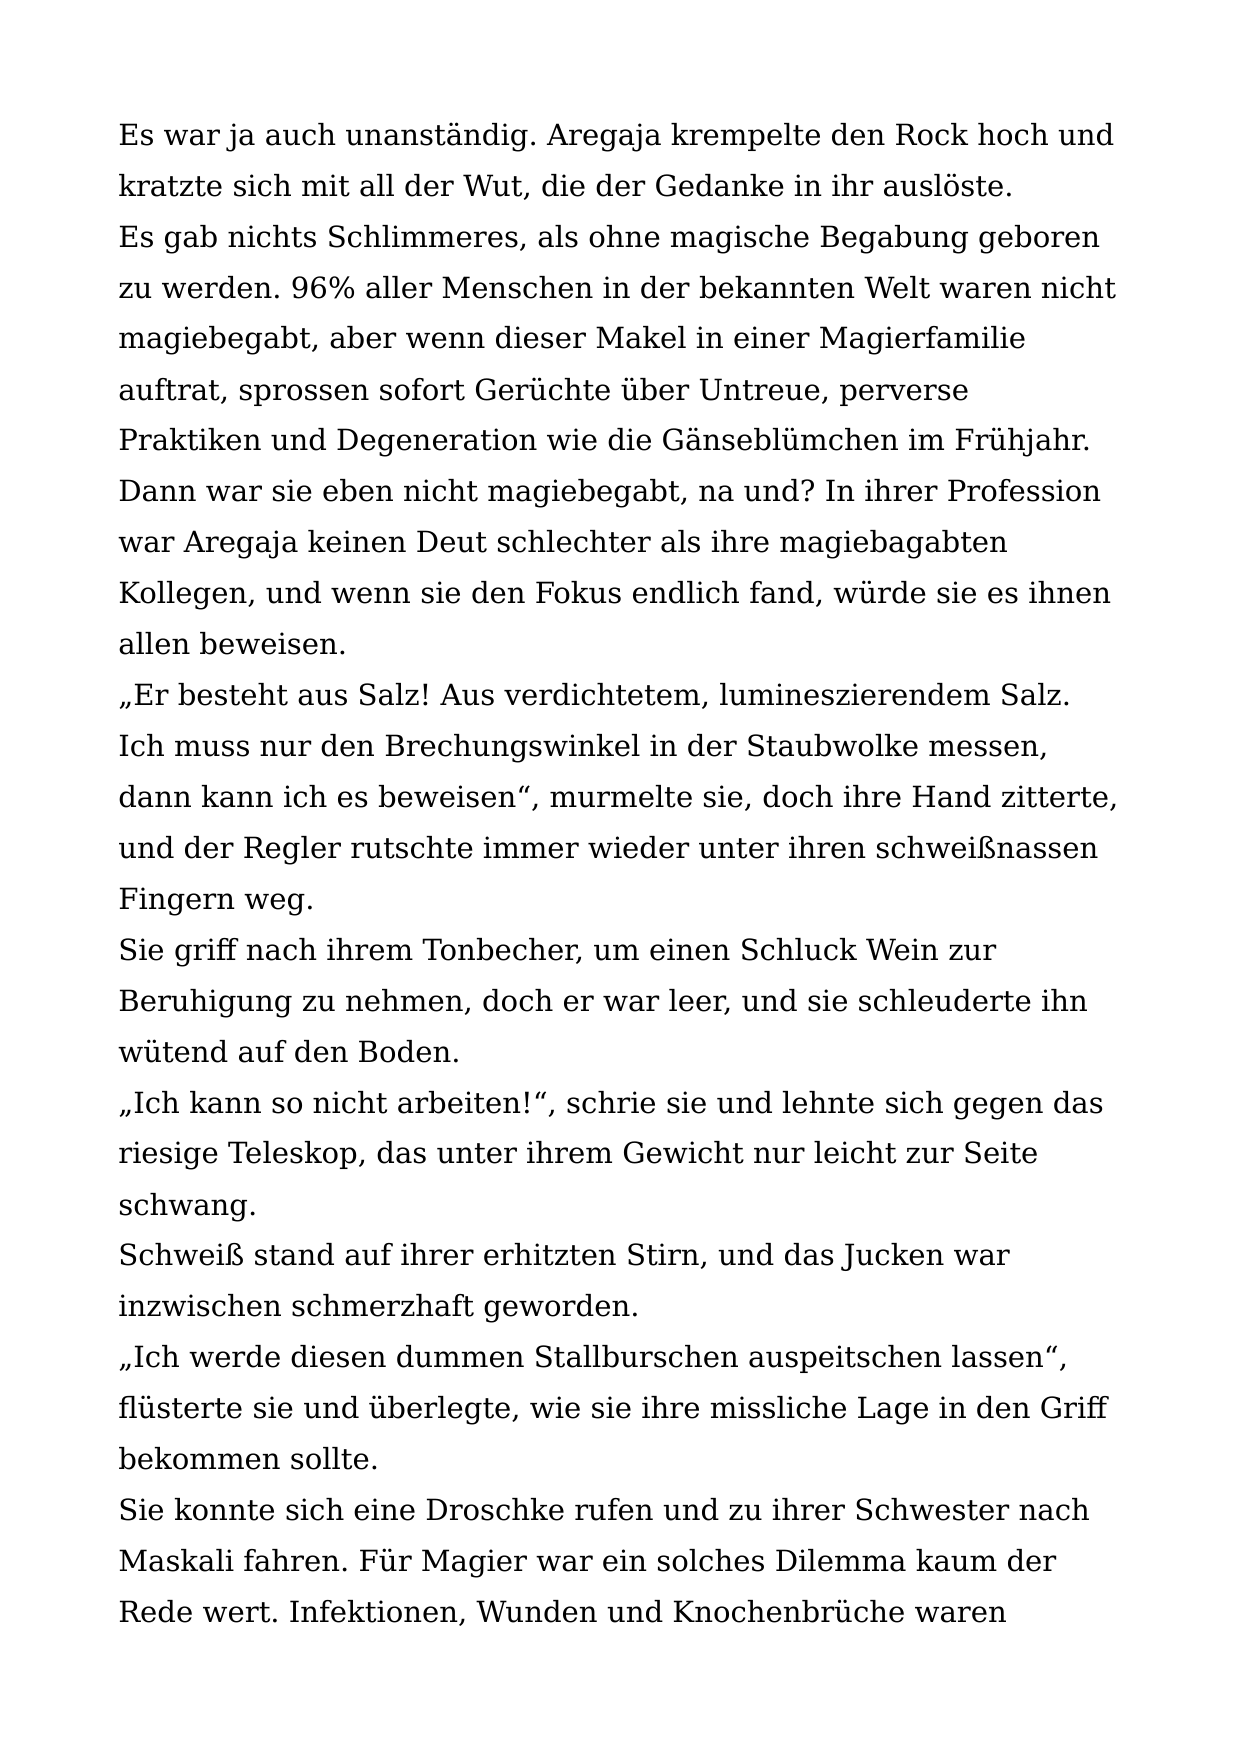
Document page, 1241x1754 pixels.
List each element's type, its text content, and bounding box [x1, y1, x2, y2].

text „Ich kann so nicht arbeiten!“, schrie sie und lehnte sich gegen das riesige Teleskop, das unter ihrem Gewicht nur leicht zur Seite schwang. [118, 1086, 1122, 1222]
text Sie griff nach ihrem Tonbecher, um einen Schluck Wein zur Beruhigung zu nehmen, doch er war leer, und sie schleuderte ihn wütend auf den Boden. [118, 933, 1122, 1069]
text Schweiß stand auf ihrer erhitzten Stirn, und das Jucken war inzwischen schmerzhaft geworden. [118, 1239, 1122, 1324]
text Dann war sie eben nicht magiebegabt, na und? In ihrer Profession war Aregaja keinen Deut schlechter als ihre magiebagabten Kollegen, und wenn sie den Fokus endlich fand, würde sie es ihnen allen beweisen. [118, 475, 1122, 661]
text Sie konnte sich eine Droschke rufen und zu ihrer Schwester nach Maskali fahren. Für Magier war ein solches Dilemma kaum der Rede wert. Infektionen, Wunden und Knochenbrüche waren [118, 1493, 1122, 1629]
text „Ich werde diesen dummen Stallburschen auspeitschen lassen“, flüsterte sie und überlegte, wie sie ihre missliche Lage in den Griff bekommen sollte. [118, 1341, 1122, 1476]
text Es war ja auch unanständig. Aregaja krempelte den Rock hoch und kratzte sich mit all der Wut, die der Gedanke in ihr auslöste. [118, 118, 1122, 203]
text Es gab nichts Schlimmeres, als ohne magische Begabung geboren zu werden. 96% aller Menschen in der bekannten Welt waren nicht magiebegabt, aber wenn dieser Makel in einer Magierfamilie auftrat, sprossen sofort Gerüchte über Untreue, perverse Praktiken und Degeneration wie die Gänseblümchen im Frühjahr. [118, 220, 1122, 458]
text „Er besteht aus Salz! Aus verdichtetem, lumineszierendem Salz. Ich muss nur den Brechungswinkel in der Staubwolke messen, dann kann ich es beweisen“, murmelte sie, doch ihre Hand zitterte, und der Regler rutschte immer wieder unter ihren schweißnassen Fingern weg. [118, 678, 1122, 916]
